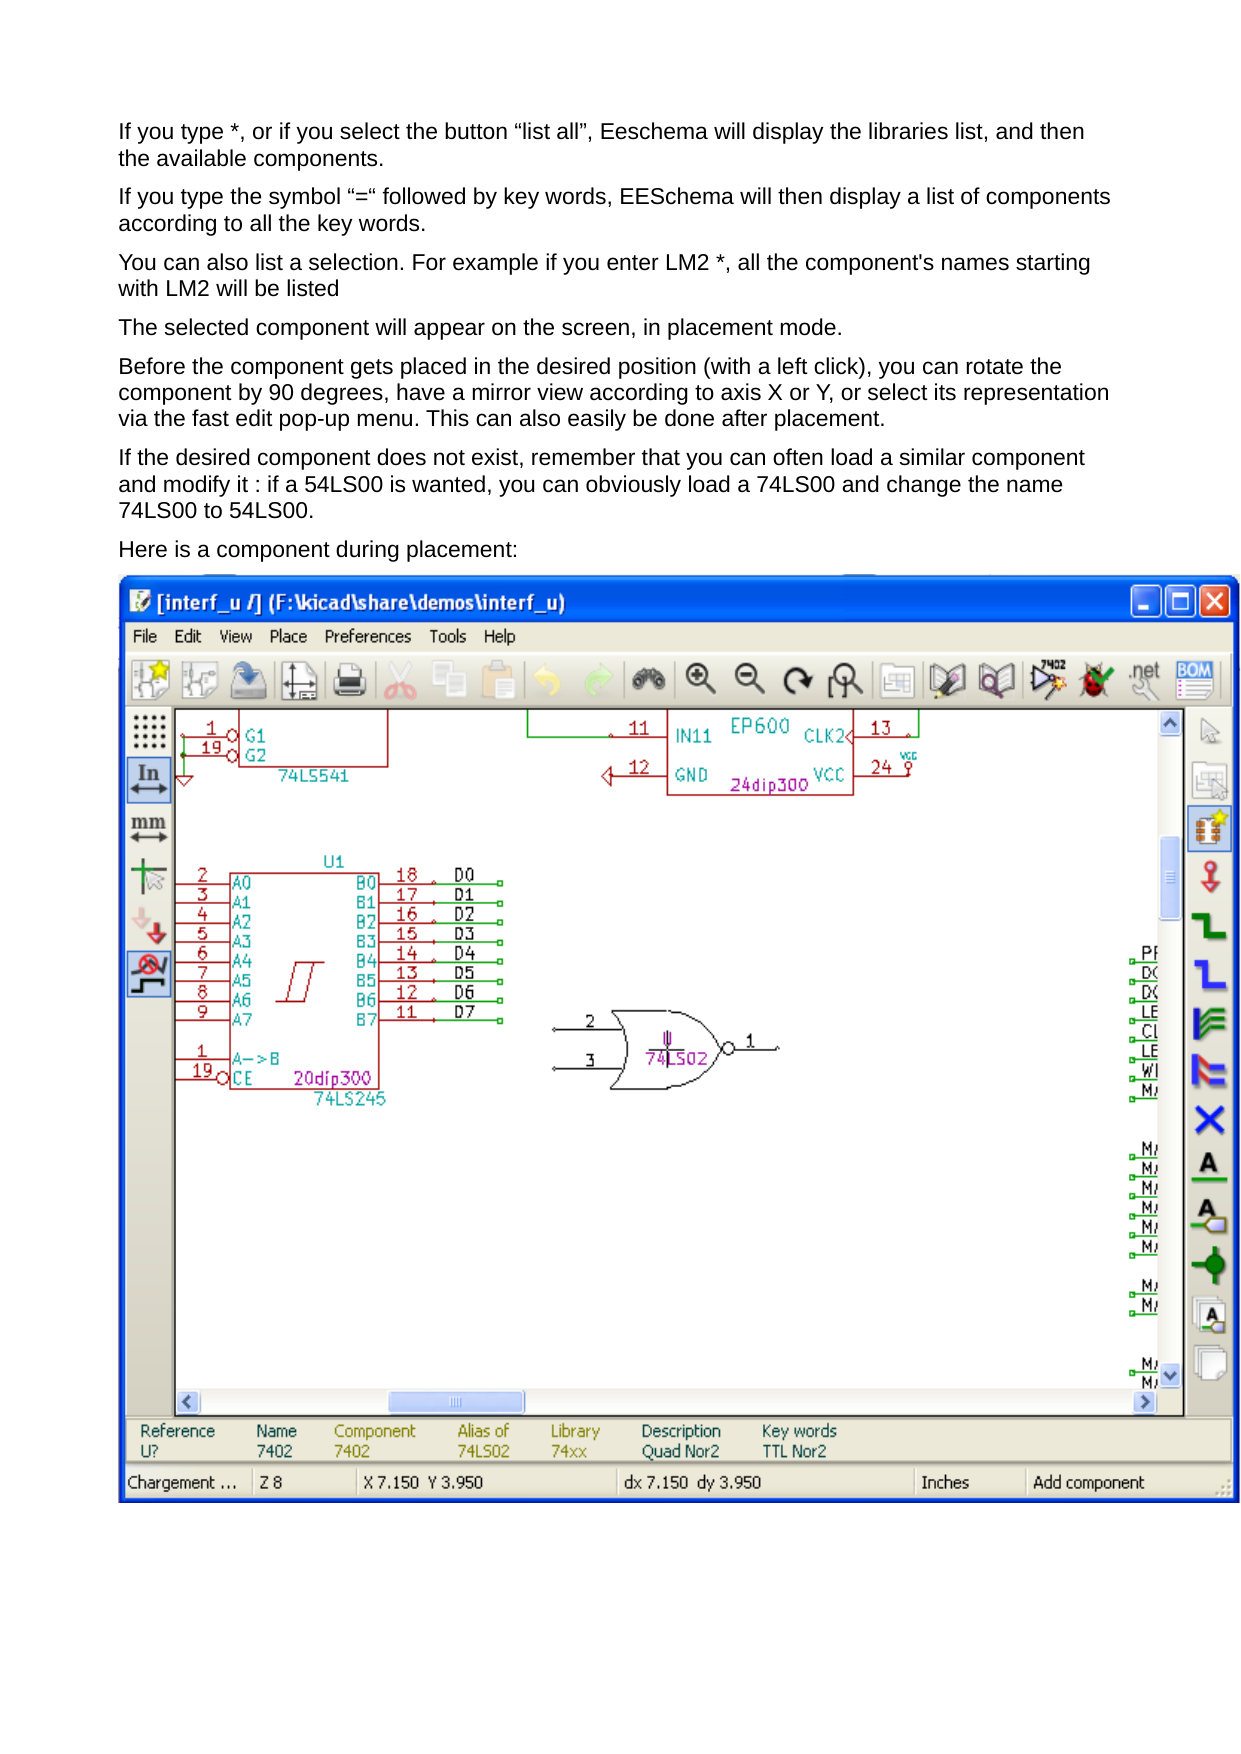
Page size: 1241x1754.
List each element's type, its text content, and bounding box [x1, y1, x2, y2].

text If you type *, or if you select the button “list all”, Eeschema will display the libraries list, and then the available components. [118, 118, 1122, 171]
text Here is a component during placement: [118, 536, 1122, 562]
text The selected component will appear on the screen, in placement mode. [118, 314, 1122, 340]
text If you type the symbol “=“ followed by key words, EESchema will then display a list of components according to all the key words. [118, 183, 1122, 236]
text If the desired component does not exist, remember that you can often load a similar component and modify it : if a 54LS00 is wanted, you can obviously load a 74LS00 and change the name 74LS00 to 54LS00. [118, 444, 1122, 523]
text Before the component gets placed in the desired position (with a left click), you can rotate the component by 90 degrees, have a mirror view according to axis X or Y, or select its representation via the fast edit pop-up menu. This can also easily be done after placement. [118, 353, 1122, 432]
text You can also list a selection. For example if you enter LM2 *, all the component's names starting with LM2 will be listed [118, 248, 1122, 301]
picture [118, 574, 1241, 1503]
